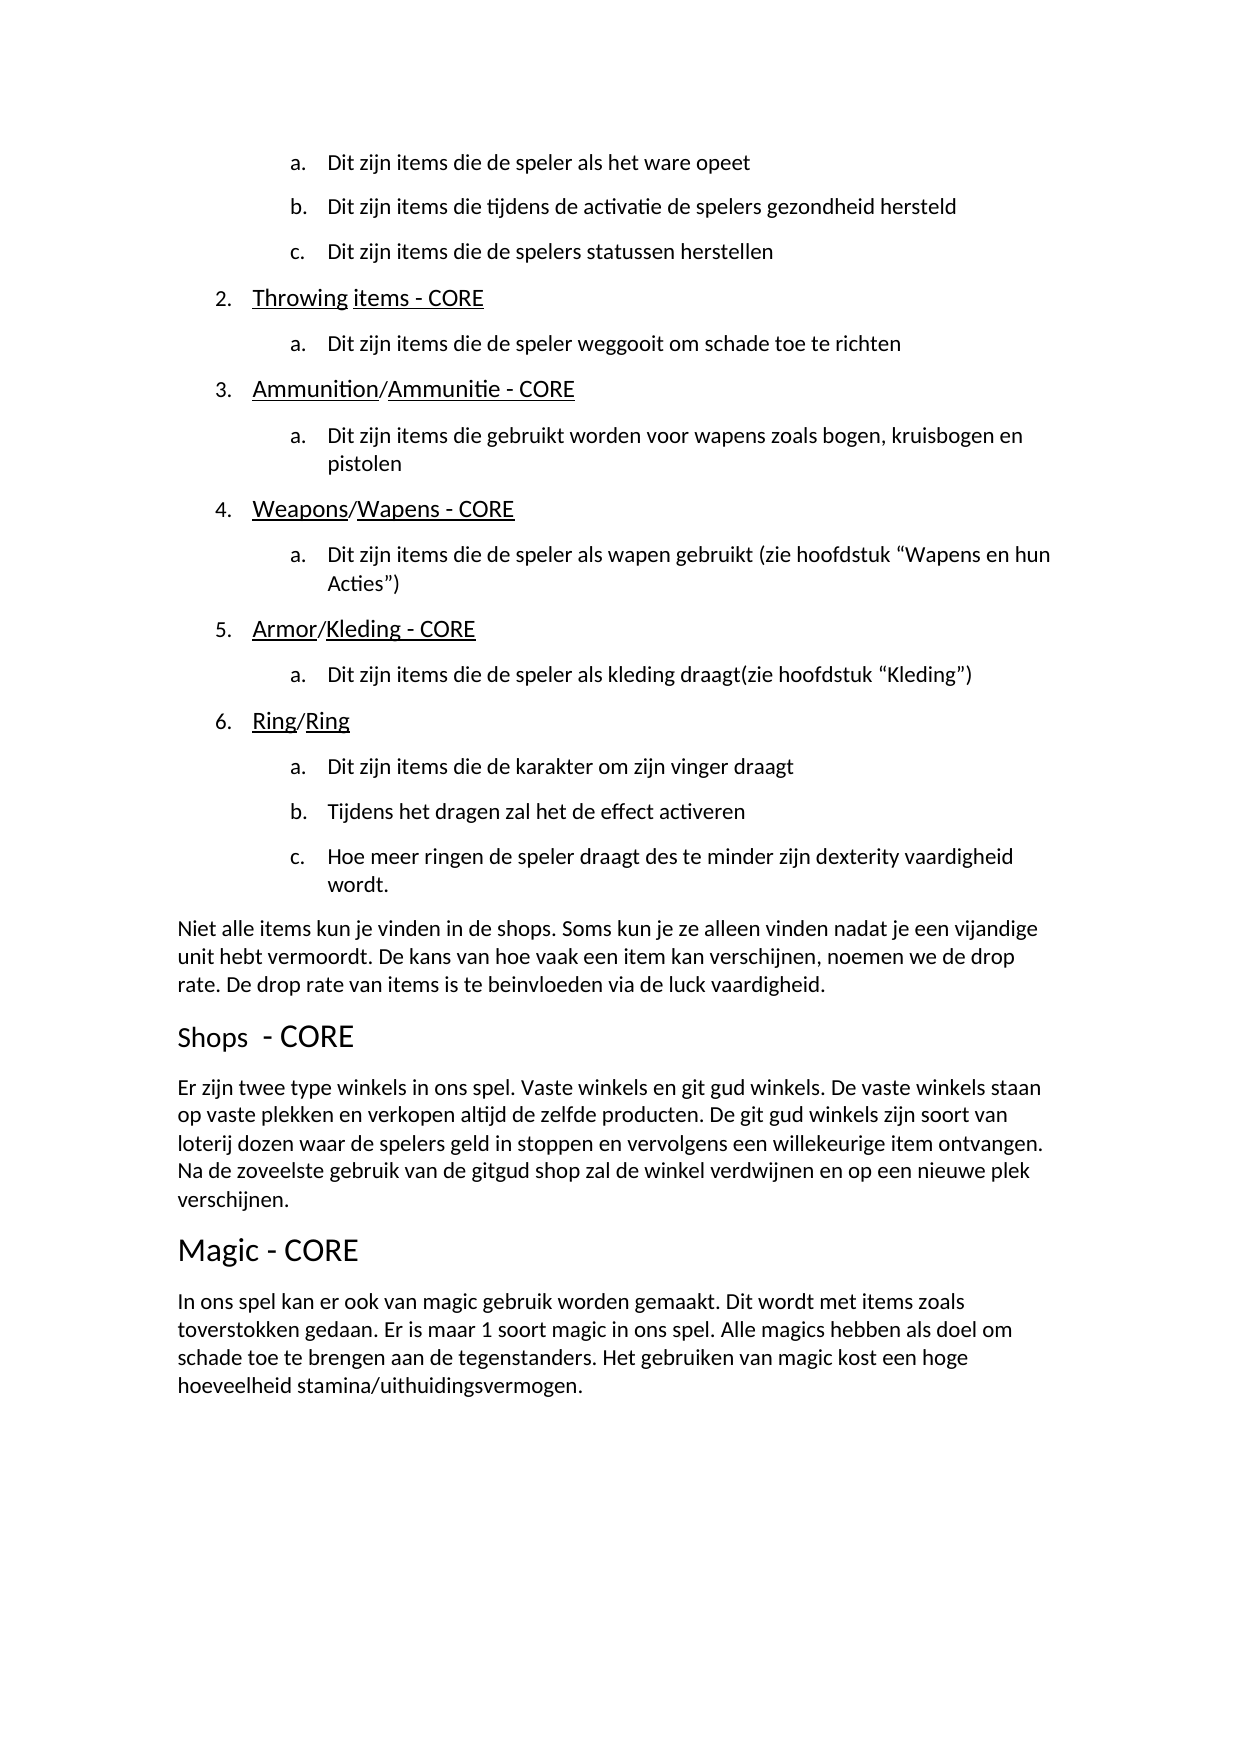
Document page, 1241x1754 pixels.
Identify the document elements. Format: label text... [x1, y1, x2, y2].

list Ring/Ring [215, 705, 1063, 736]
list Dit zijn items die tijdens de activatie de spelers gezondheid hersteld [290, 192, 1063, 220]
list Dit zijn items die de spelers statussen herstellen [290, 237, 1063, 265]
text Er zijn twee type winkels in ons spel. Vaste winkels en git gud winkels. De vaste winkels staan op vaste plekken en verkopen altijd de zelfde producten. De git gud winkels zijn soort van loterij dozen waar de spelers geld in stoppen en vervolgens een willekeurige item ontvangen. Na de zoveelste gebruik van de gitgud shop zal de winkel verdwijnen en op een nieuwe plek verschijnen. [177, 1073, 1063, 1213]
list Dit zijn items die de speler als kleding draagt(zie hoofdstuk “Kleding”) [290, 661, 1063, 688]
text Niet alle items kun je vinden in de shops. Soms kun je ze alleen vinden nadat je een vijandige unit hebt vermoordt. De kans van hoe vaak een item kan verschijnen, noemen we de drop rate. De drop rate van items is te beinvloeden via de luck vaardigheid. [177, 914, 1063, 998]
list Armor/Kleding - CORE [215, 613, 1063, 644]
list Ammunition/Ammunitie - CORE [215, 373, 1063, 404]
text In ons spel kan er ook van magic gebruik worden gemaakt. Dit wordt met items zoals toverstokken gedaan. Er is maar 1 soort magic in ons spel. Alle magics hebben als doel om schade toe te brengen aan de tegenstanders. Het gebruiken van magic kost een hoge hoeveelheid stamina/uithuidingsvermogen. [177, 1287, 1063, 1399]
text Shops - CORE [177, 1015, 1063, 1056]
list Throwing items - CORE [215, 282, 1063, 312]
list Hoe meer ringen de speler draagt des te minder zijn dexterity vaardigheid wordt. [290, 842, 1063, 898]
list Dit zijn items die de speler als het ware opeet [290, 148, 1063, 176]
list Weapons/Wapens - CORE [215, 493, 1063, 524]
list Dit zijn items die gebruikt worden voor wapens zoals bogen, kruisbogen en pistolen [290, 421, 1063, 477]
text Magic - CORE [177, 1229, 1063, 1270]
list Dit zijn items die de karakter om zijn vinger draagt [290, 752, 1063, 780]
list Tijdens het dragen zal het de effect activeren [290, 797, 1063, 825]
list Dit zijn items die de speler als wapen gebruikt (zie hoofdstuk “Wapens en hun Acties”) [290, 541, 1063, 597]
list Dit zijn items die de speler weggooit om schade toe te richten [290, 329, 1063, 357]
